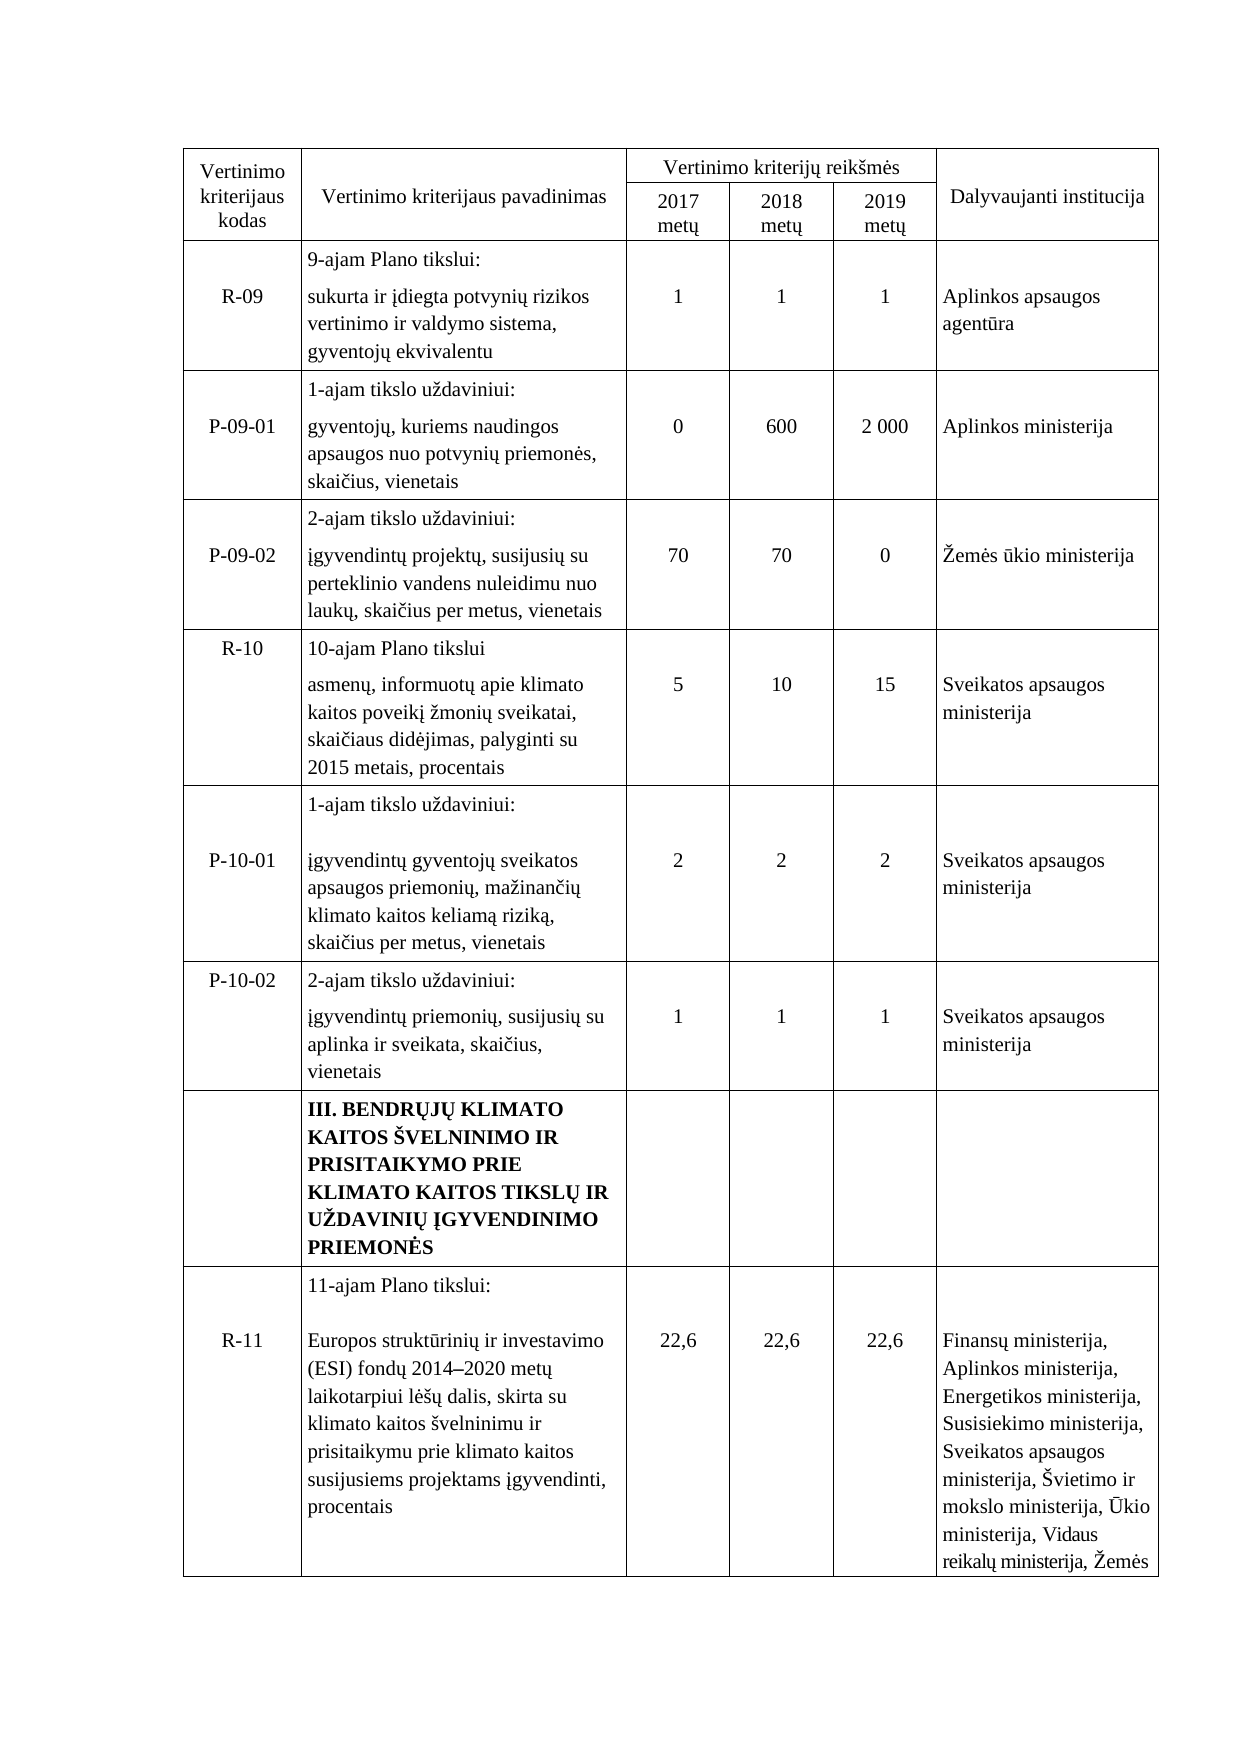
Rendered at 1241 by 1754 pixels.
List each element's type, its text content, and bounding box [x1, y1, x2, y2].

table_header Vertinimo kriterijaus pavadinimas [302, 149, 626, 239]
table_header Vertinimo kriterijų reikšmės [627, 149, 936, 182]
table_cell sukurta ir įdiegta potvynių rizikos vertinimo ir valdymo sistema, gyventojų ekvivalentu [302, 278, 626, 370]
table_cell 0 [834, 537, 936, 628]
table_cell [834, 962, 936, 998]
table_cell R-09 [184, 278, 301, 370]
table_cell [937, 241, 1158, 278]
table_cell [730, 371, 833, 408]
table_cell asmenų, informuotų apie klimato kaitos poveikį žmonių sveikatai, skaičiaus didėjimas, palyginti su 2015 metais, procentais [302, 666, 626, 785]
table_cell [627, 241, 729, 278]
table_cell [730, 962, 833, 998]
table_cell [937, 500, 1158, 537]
table_cell III. BENDRŲJŲ KLIMATO KAITOS ŠVELNINIMO IR PRISITAIKYMO PRIE KLIMATO KAITOS TIKSLŲ IR UŽDAVINIŲ ĮGYVENDINIMO PRIEMONĖS [302, 1091, 626, 1266]
table_cell 2 [627, 786, 729, 961]
table_cell [834, 1091, 936, 1266]
table_cell 22,6 [627, 1267, 729, 1576]
table_cell 9-ajam Plano tikslui: [302, 241, 626, 278]
table_cell [834, 500, 936, 537]
table_cell 70 [730, 537, 833, 628]
table_cell 2017 metų [627, 183, 729, 239]
table_cell [730, 630, 833, 666]
table_cell P-10-01 [184, 786, 301, 961]
table_cell Žemės ūkio ministerija [937, 537, 1158, 628]
table_cell R-10 [184, 630, 301, 666]
table_cell 2-ajam tikslo uždaviniui: [302, 500, 626, 537]
table_cell [937, 962, 1158, 998]
table_cell 2 000 [834, 408, 936, 499]
table_cell 70 [627, 537, 729, 628]
table_cell gyventojų, kuriems naudingos apsaugos nuo potvynių priemonės, skaičius, vienetais [302, 408, 626, 499]
table_cell 1-ajam tikslo uždaviniui: [302, 371, 626, 408]
table_header Dalyvaujanti institucija [937, 149, 1158, 239]
table_cell [730, 500, 833, 537]
table_cell [834, 630, 936, 666]
table_cell [937, 630, 1158, 666]
table_cell įgyvendintų priemonių, susijusių su aplinka ir sveikata, skaičius, vienetais [302, 998, 626, 1090]
table_cell 1 [834, 998, 936, 1090]
table_cell Sveikatos apsaugos ministerija [937, 666, 1158, 785]
table_cell Sveikatos apsaugos ministerija [937, 786, 1158, 961]
table_cell [730, 1091, 833, 1266]
table_cell [834, 241, 936, 278]
table_cell 1-ajam tikslo uždaviniui: įgyvendintų gyventojų sveikatos apsaugos priemonių, mažinančių klimato kaitos keliamą riziką, skaičius per metus, vienetais [302, 786, 626, 961]
table_cell 10 [730, 666, 833, 785]
table_cell 1 [730, 998, 833, 1090]
table_cell 2019 metų [834, 183, 936, 239]
table_cell Aplinkos apsaugos agentūra [937, 278, 1158, 370]
table_header Vertinimo kriterijaus kodas [184, 149, 301, 239]
table_cell [184, 998, 301, 1090]
table_cell Finansų ministerija, Aplinkos ministerija, Energetikos ministerija, Susisiekimo ministerija, Sveikatos apsaugos ministerija, Švietimo ir mokslo ministerija, Ūkio ministerija, Vidaus reikalų ministerija, Žemės [937, 1267, 1158, 1576]
table_cell [627, 371, 729, 408]
table_cell 0 [627, 408, 729, 499]
table_cell 22,6 [834, 1267, 936, 1576]
table_cell 1 [627, 278, 729, 370]
table_cell [184, 1091, 301, 1266]
table_cell 10-ajam Plano tikslui [302, 630, 626, 666]
table_cell [627, 962, 729, 998]
table_cell [184, 371, 301, 408]
table_cell 15 [834, 666, 936, 785]
table_cell 2 [834, 786, 936, 961]
table_cell [184, 241, 301, 278]
table_cell [184, 666, 301, 785]
table_cell 1 [730, 278, 833, 370]
table_cell P-09-02 [184, 537, 301, 628]
table_cell 11-ajam Plano tikslui: Europos struktūrinių ir investavimo (ESI) fondų 2014–2020 metų laikotarpiui lėšų dalis, skirta su klimato kaitos švelninimu ir prisitaikymu prie klimato kaitos susijusiems projektams įgyvendinti, procentais [302, 1267, 626, 1576]
table_cell 600 [730, 408, 833, 499]
table_cell P-09-01 [184, 408, 301, 499]
table_cell įgyvendintų projektų, susijusių su perteklinio vandens nuleidimu nuo laukų, skaičius per metus, vienetais [302, 537, 626, 628]
table_cell [627, 630, 729, 666]
table_cell 2-ajam tikslo uždaviniui: [302, 962, 626, 998]
table_cell [627, 1091, 729, 1266]
table_cell Aplinkos ministerija [937, 408, 1158, 499]
table_cell 2 [730, 786, 833, 961]
table_cell [184, 500, 301, 537]
table_cell Sveikatos apsaugos ministerija [937, 998, 1158, 1090]
table_cell 22,6 [730, 1267, 833, 1576]
table_cell 1 [834, 278, 936, 370]
table_cell [937, 371, 1158, 408]
table_cell [627, 500, 729, 537]
table_cell 1 [627, 998, 729, 1090]
table_cell [730, 241, 833, 278]
table_cell [937, 1091, 1158, 1266]
table_cell [834, 371, 936, 408]
table_cell P-10-02 [184, 962, 301, 998]
table_cell R-11 [184, 1267, 301, 1576]
table_cell 2018 metų [730, 183, 833, 239]
table_cell 5 [627, 666, 729, 785]
